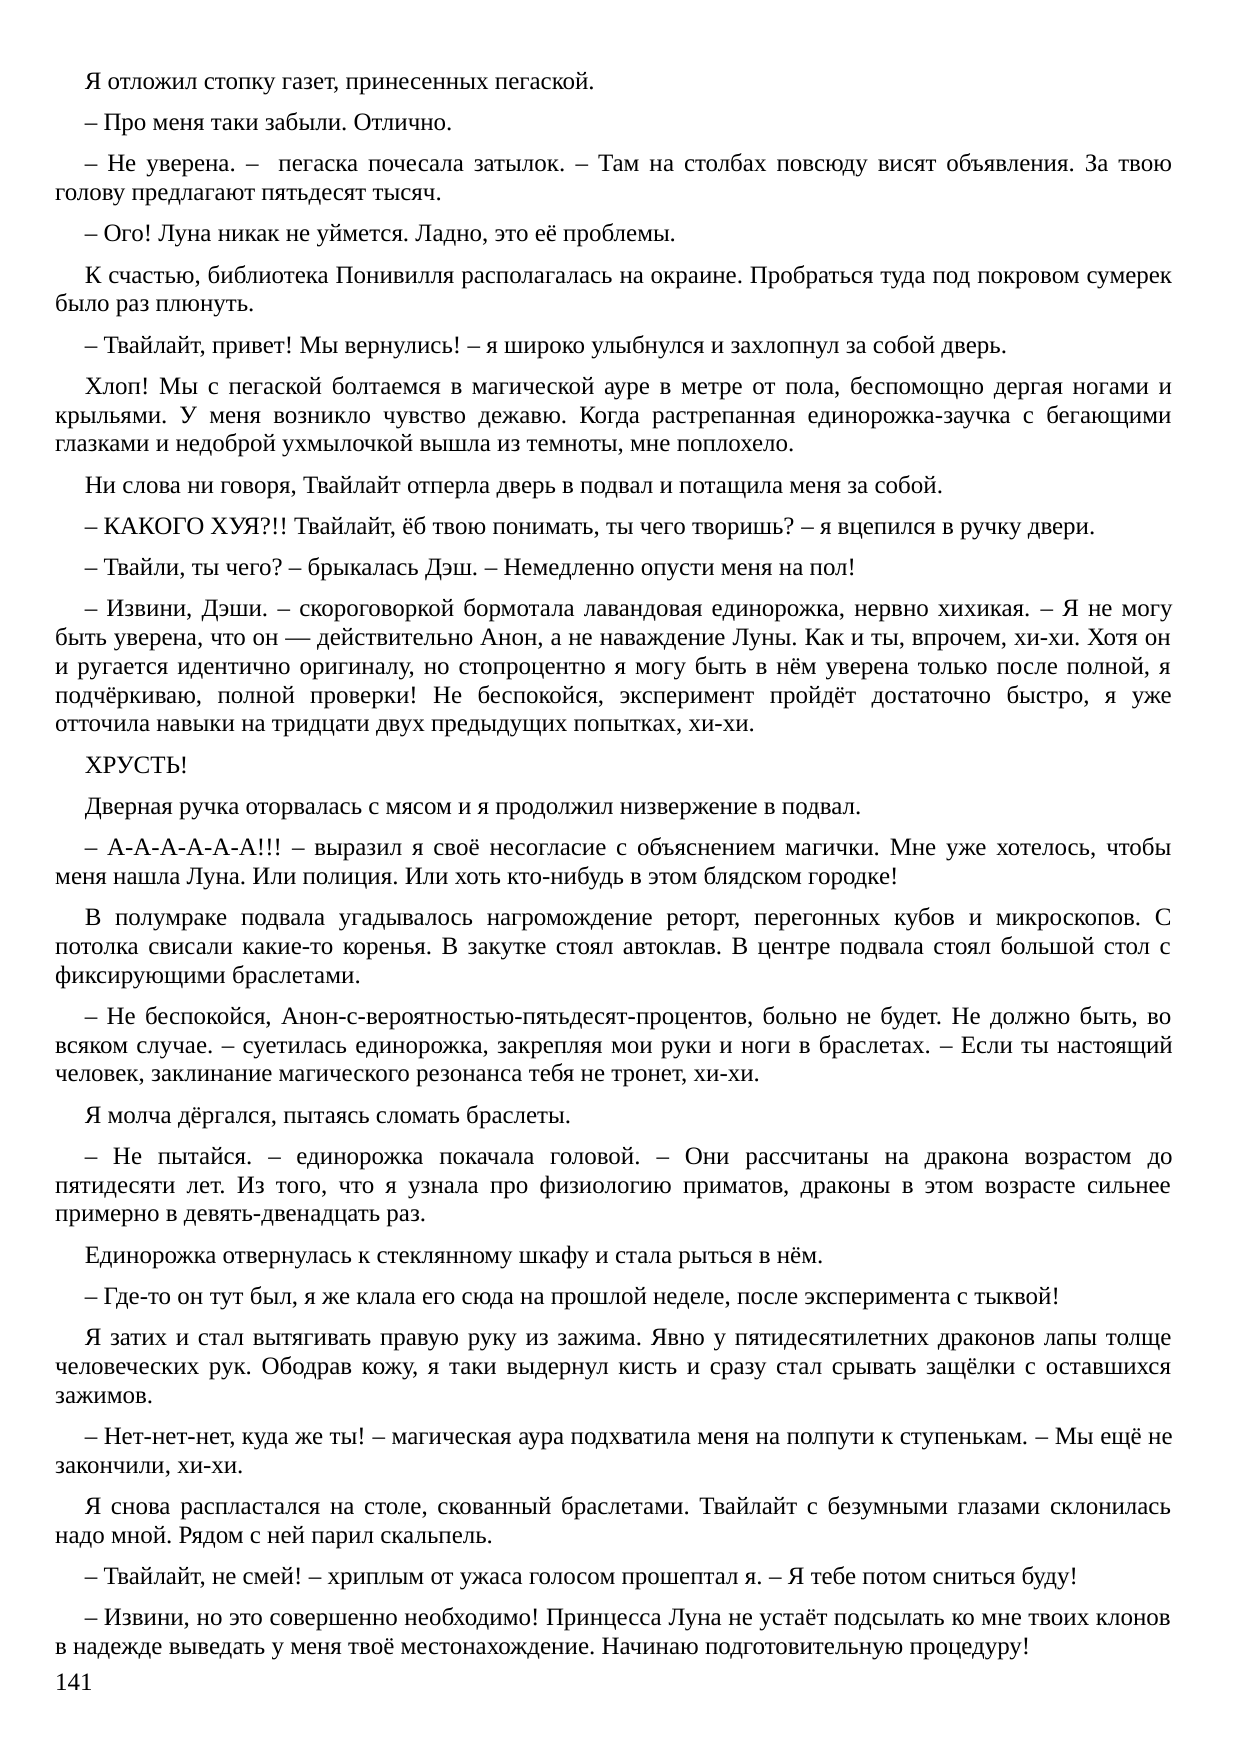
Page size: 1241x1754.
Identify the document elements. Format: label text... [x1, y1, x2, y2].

text Ни слова ни говоря, Твайлайт отперла дверь в подвал и потащила меня за собой. [55, 470, 1173, 498]
text ХРУСТЬ! [55, 750, 1173, 778]
text – Извини, Дэши. – скороговоркой бормотала лавандовая единорожка, нервно хихикая. – Я не могу быть уверена, что он — действительно Анон, а не наваждение Луны. Как и ты, впрочем, хи-хи. Хотя он и ругается идентично оригиналу, но стопроцентно я могу быть в нём уверена только после полной, я подчёркиваю, полной проверки! Не беспокойся, эксперимент пройдёт достаточно быстро, я уже отточила навыки на тридцати двух предыдущих попытках, хи-хи. [55, 593, 1173, 737]
text Я отложил стопку газет, принесенных пегаской. [55, 66, 1173, 95]
text – КАКОГО ХУЯ?!! Твайлайт, ёб твою понимать, ты чего творишь? – я вцепился в ручку двери. [55, 511, 1173, 540]
text Хлоп! Мы с пегаской болтаемся в магической ауре в метре от пола, беспомощно дергая ногами и крыльями. У меня возникло чувство дежавю. Когда растрепанная единорожка-заучка с бегающими глазками и недоброй ухмылочкой вышла из темноты, мне поплохело. [55, 371, 1173, 457]
text – Не уверена. – пегаска почесала затылок. – Там на столбах повсюду висят объявления. За твою голову предлагают пятьдесят тысяч. [55, 148, 1173, 206]
text – Ого! Луна никак не уймется. Ладно, это её проблемы. [55, 218, 1173, 247]
text – Нет-нет-нет, куда же ты! – магическая аура подхватила меня на полпути к ступенькам. – Мы ещё не закончили, хи-хи. [55, 1421, 1173, 1478]
text – Про меня таки забыли. Отлично. [55, 107, 1173, 136]
text – Не пытайся. – единорожка покачала головой. – Они рассчитаны на дракона возрастом до пятидесяти лет. Из того, что я узнала про физиологию приматов, драконы в этом возрасте сильнее примерно в девять-двенадцать раз. [55, 1141, 1173, 1227]
text – Твайлайт, привет! Мы вернулись! – я широко улыбнулся и захлопнул за собой дверь. [55, 330, 1173, 358]
text – Извини, но это совершенно необходимо! Принцесса Луна не устаёт подсылать ко мне твоих клонов в надежде выведать у меня твоё местонахождение. Начинаю подготовительную процедуру! [55, 1602, 1173, 1660]
text – А-А-А-А-А-А!!! – выразил я своё несогласие с объяснением магички. Мне уже хотелось, чтобы меня нашла Луна. Или полиция. Или хоть кто-нибудь в этом блядском городке! [55, 832, 1173, 890]
text – Не беспокойся, Анон-с-вероятностью-пятьдесят-процентов, больно не будет. Не должно быть, во всяком случае. – суетилась единорожка, закрепляя мои руки и ноги в браслетах. – Если ты настоящий человек, заклинание магического резонанса тебя не тронет, хи-хи. [55, 1001, 1173, 1087]
text – Где-то он тут был, я же клала его сюда на прошлой неделе, после эксперимента с тыквой! [55, 1281, 1173, 1310]
text Я молча дёргался, пытаясь сломать браслеты. [55, 1100, 1173, 1128]
text К счастью, библиотека Понивилля располагалась на окраине. Пробраться туда под покровом сумерек было раз плюнуть. [55, 260, 1173, 317]
text Дверная ручка оторвалась с мясом и я продолжил низвержение в подвал. [55, 791, 1173, 820]
text – Твайлайт, не смей! – хриплым от ужаса голосом прошептал я. – Я тебе потом сниться буду! [55, 1561, 1173, 1590]
text Я снова распластался на столе, скованный браслетами. Твайлайт с безумными глазами склонилась надо мной. Рядом с ней парил скальпель. [55, 1491, 1173, 1548]
text В полумраке подвала угадывалось нагромождение реторт, перегонных кубов и микроскопов. С потолка свисали какие-то коренья. В закутке стоял автоклав. В центре подвала стоял большой стол с фиксирующими браслетами. [55, 902, 1173, 988]
text – Твайли, ты чего? – брыкалась Дэш. – Немедленно опусти меня на пол! [55, 552, 1173, 581]
text Я затих и стал вытягивать правую руку из зажима. Явно у пятидесятилетних драконов лапы толще человеческих рук. Ободрав кожу, я таки выдернул кисть и сразу стал срывать защёлки с оставшихся зажимов. [55, 1322, 1173, 1408]
text Единорожка отвернулась к стеклянному шкафу и стала рыться в нём. [55, 1240, 1173, 1268]
